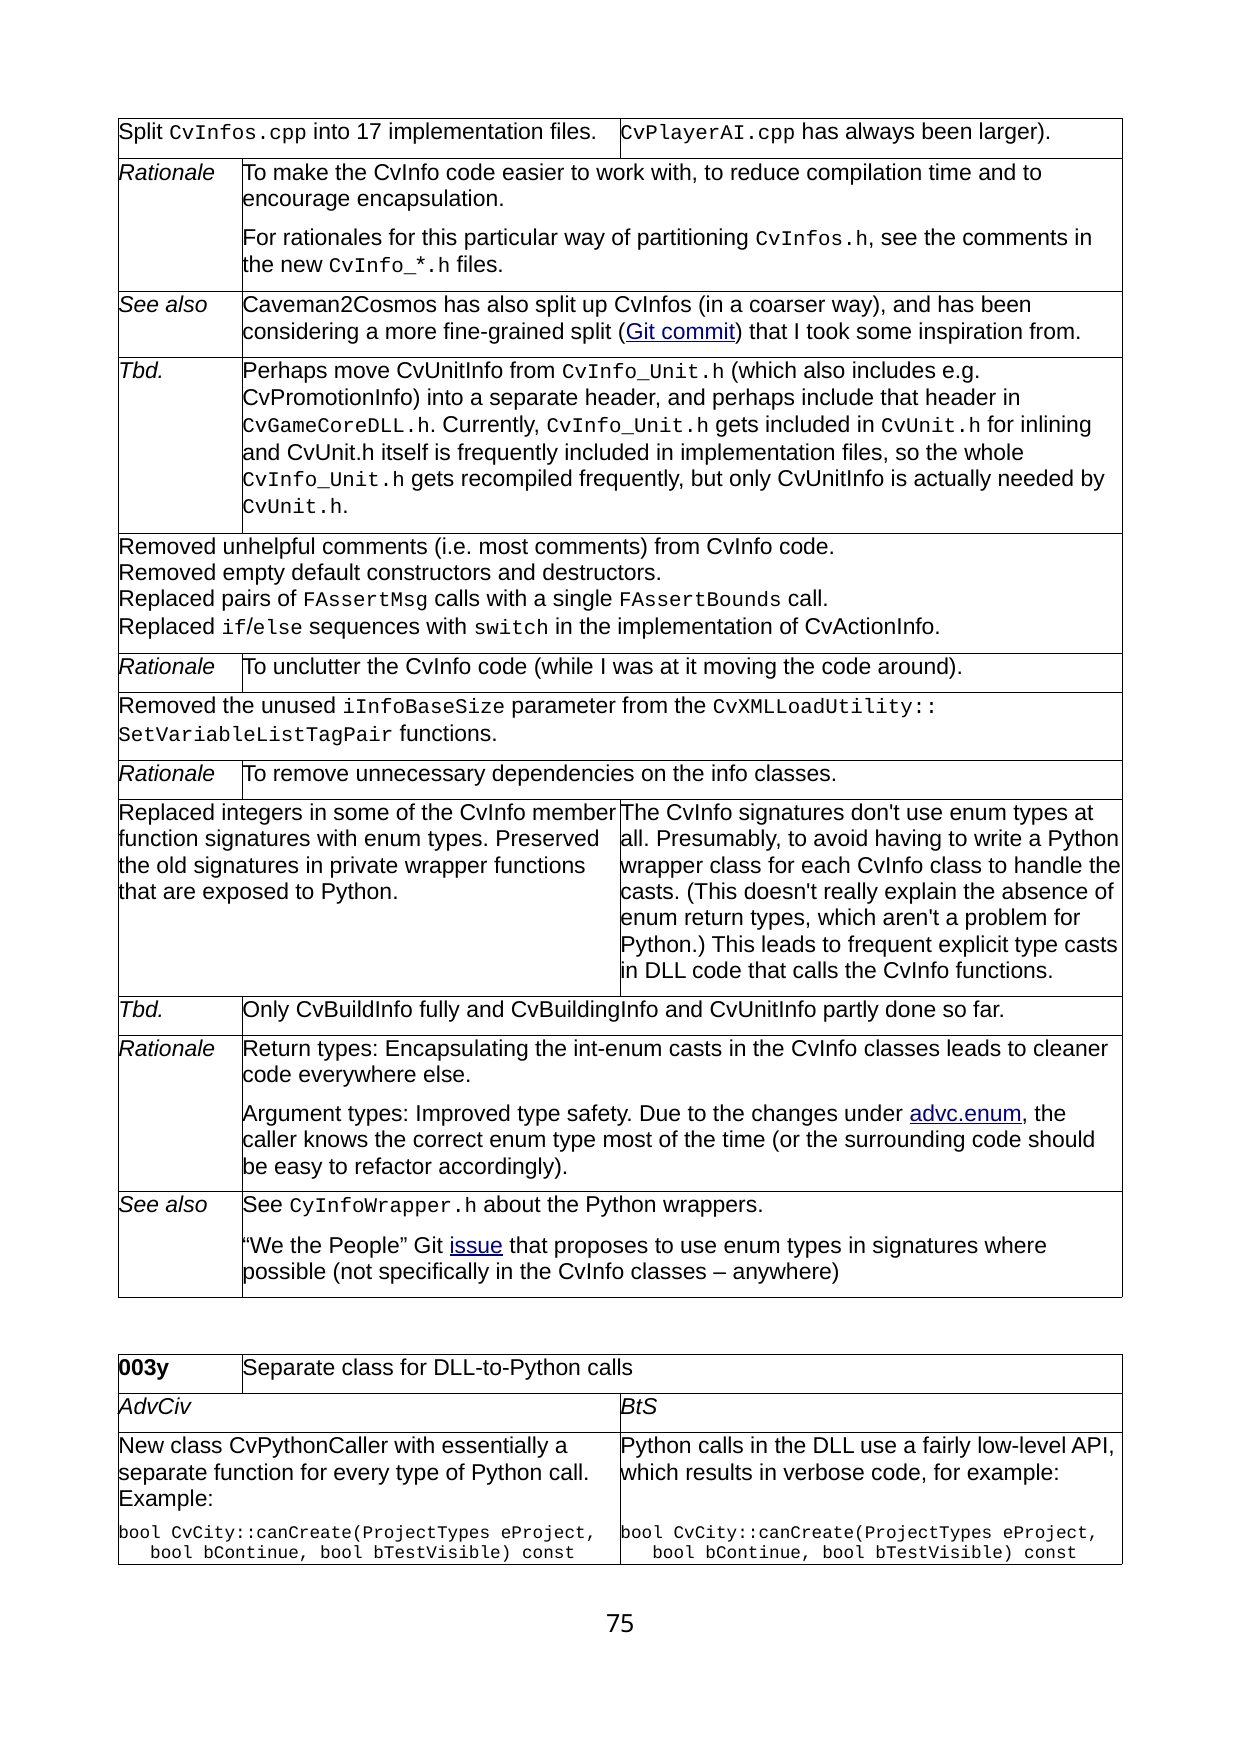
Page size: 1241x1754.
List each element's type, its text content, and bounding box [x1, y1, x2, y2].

table_cell Only CvBuildInfo fully and CvBuildingInfo and CvUnitInfo partly done so far. [243, 997, 1122, 1035]
table_cell The CvInfo signatures don't use enum types at all. Presumably, to avoid having to write a Python wrapper class for each CvInfo class to handle the casts. (This doesn't really explain the absence of enum return types, which aren't a problem for Python.) This leads to frequent explicit type casts in DLL code that calls the CvInfo functions. [621, 800, 1122, 996]
table_cell To remove unnecessary dependencies on the info classes. [243, 761, 1122, 799]
table_cell See also [119, 292, 242, 357]
table_cell Tbd. [119, 997, 242, 1035]
table_header 003y [119, 1355, 242, 1393]
table_cell Perhaps move CvUnitInfo from CvInfo_Unit.h (which also includes e.g. CvPromotionInfo) into a separate header, and perhaps include that header in CvGameCoreDLL.h. Currently, CvInfo_Unit.h gets included in CvUnit.h for inlining and CvUnit.h itself is frequently included in implementation files, so the whole CvInfo_Unit.h gets recompiled frequently, but only CvUnitInfo is actually needed by CvUnit.h. [243, 358, 1122, 533]
table_cell BtS [621, 1394, 1122, 1432]
table_cell AdvCiv [119, 1394, 620, 1432]
table_cell New class CvPythonCaller with essentially a separate function for every type of Python call. Example: bool CvCity::canCreate(ProjectTypes eProject, bool bContinue, bool bTestVisible) const [119, 1433, 620, 1564]
table_cell Rationale [119, 159, 242, 291]
table_cell Caveman2Cosmos has also split up CvInfos (in a coarser way), and has been considering a more fine-grained split (Git commit) that I took some inspiration from. [243, 292, 1122, 357]
table_cell Rationale [119, 761, 242, 799]
table_cell Removed the unused iInfoBaseSize parameter from the CvXMLLoadUtility:: SetVariableListTagPair functions. [119, 693, 1122, 760]
table_cell To make the CvInfo code easier to work with, to reduce compilation time and to encourage encapsulation. For rationales for this particular way of partitioning CvInfos.h, see the comments in the new CvInfo_*.h files. [243, 159, 1122, 291]
table_cell See CyInfoWrapper.h about the Python wrappers. “We the People” Git issue that proposes to use enum types in signatures where possible (not specifically in the CvInfo classes – anywhere) [243, 1192, 1122, 1297]
table_cell CvPlayerAI.cpp has always been larger). [621, 119, 1122, 158]
table_cell Rationale [119, 1036, 242, 1191]
table_cell Replaced integers in some of the CvInfo member function signatures with enum types. Preserved the old signatures in private wrapper functions that are exposed to Python. [119, 800, 620, 996]
table_cell Tbd. [119, 358, 242, 533]
table_cell Python calls in the DLL use a fairly low-level API, which results in verbose code, for example: bool CvCity::canCreate(ProjectTypes eProject, bool bContinue, bool bTestVisible) const [621, 1433, 1122, 1564]
table_header Separate class for DLL-to-Python calls [243, 1355, 1122, 1393]
table_cell Split CvInfos.cpp into 17 implementation files. [119, 119, 620, 158]
table_cell See also [119, 1192, 242, 1297]
table_cell Rationale [119, 654, 242, 692]
table_cell Return types: Encapsulating the int-enum casts in the CvInfo classes leads to cleaner code everywhere else. Argument types: Improved type safety. Due to the changes under advc.enum, the caller knows the correct enum type most of the time (or the surrounding code should be easy to refactor accordingly). [243, 1036, 1122, 1191]
table_cell To unclutter the CvInfo code (while I was at it moving the code around). [243, 654, 1122, 692]
table_cell Removed unhelpful comments (i.e. most comments) from CvInfo code. Removed empty default constructors and destructors. Replaced pairs of FAssertMsg calls with a single FAssertBounds call. Replaced if/else sequences with switch in the implementation of CvActionInfo. [119, 534, 1122, 653]
